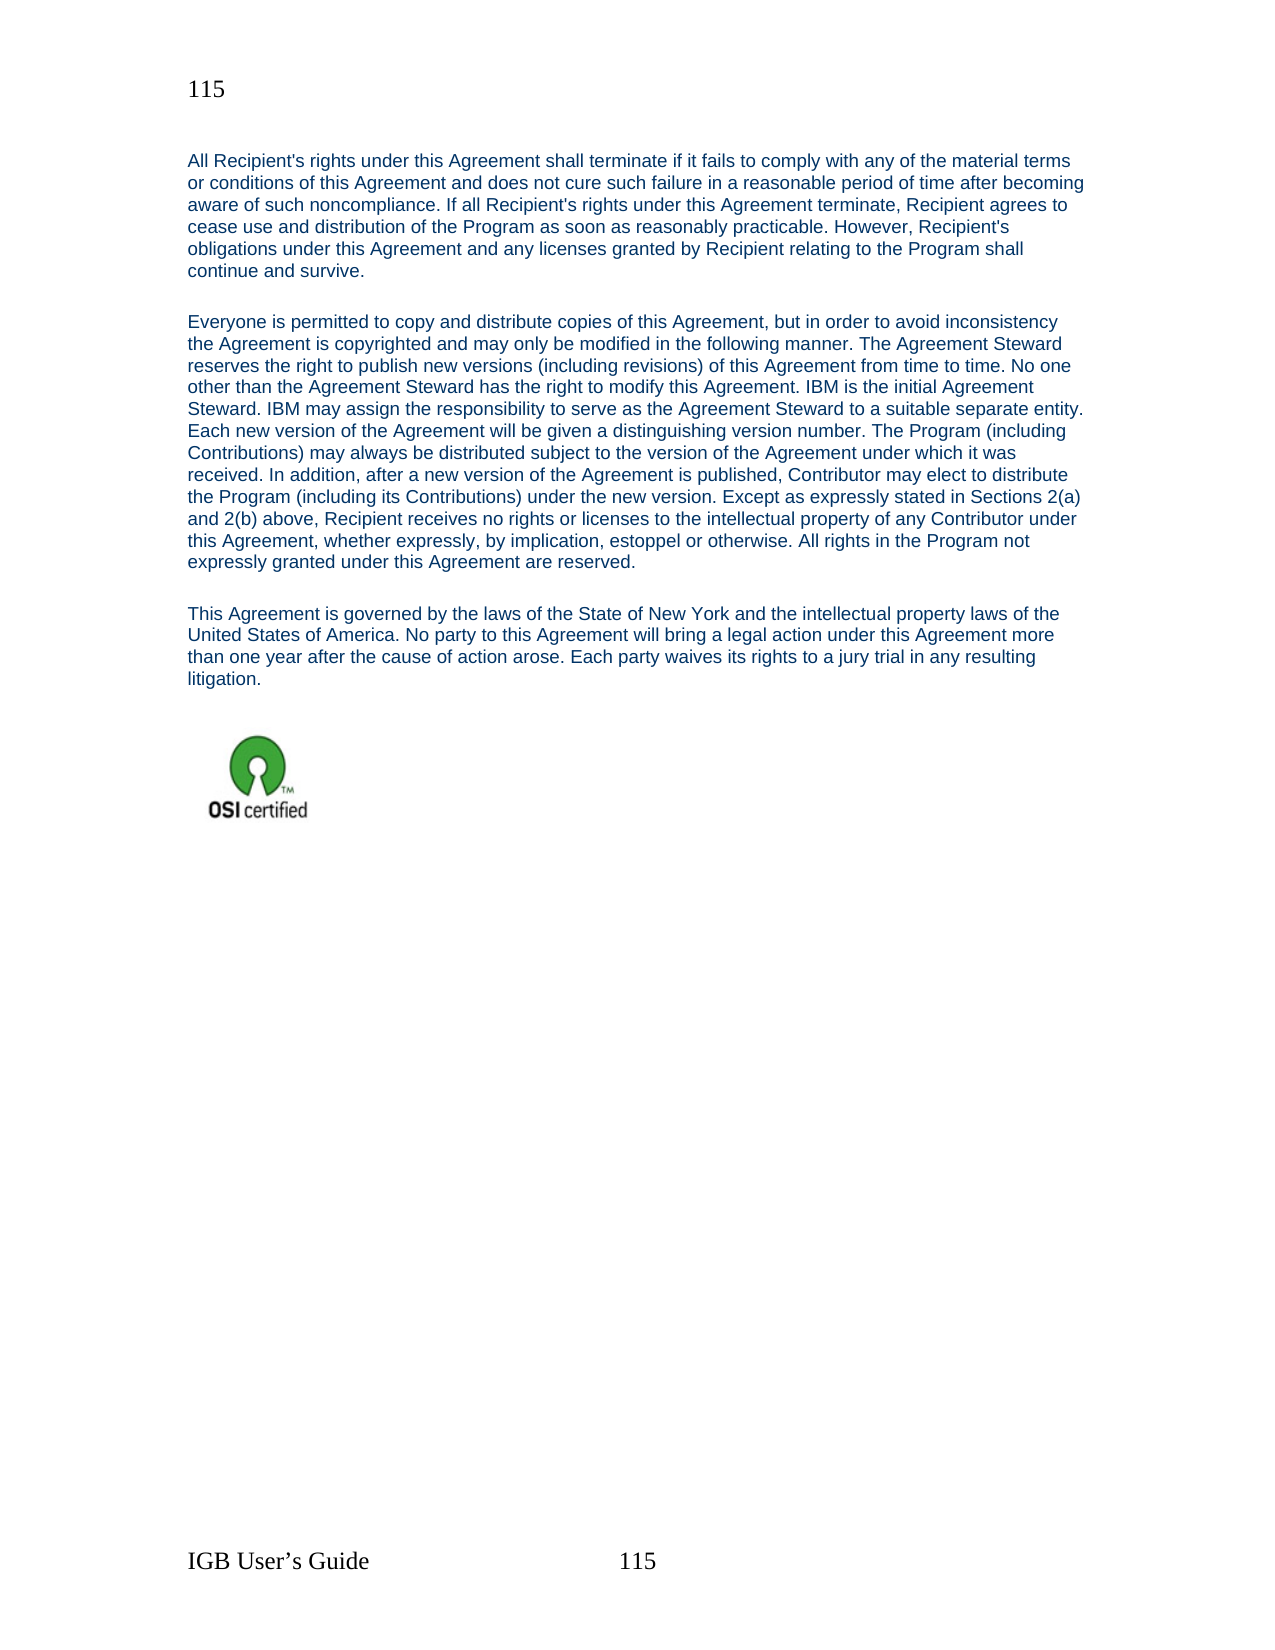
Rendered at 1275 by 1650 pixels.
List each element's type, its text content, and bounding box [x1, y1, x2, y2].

text Everyone is permitted to copy and distribute copies of this Agreement, but in order to avoid inconsistency the Agreement is copyrighted and may only be modified in the following manner. The Agreement Steward reserves the right to publish new versions (including revisions) of this Agreement from time to time. No one other than the Agreement Steward has the right to modify this Agreement. IBM is the initial Agreement Steward. IBM may assign the responsibility to serve as the Agreement Steward to a suitable separate entity. Each new version of the Agreement will be given a distinguishing version number. The Program (including Contributions) may always be distributed subject to the version of the Agreement under which it was received. In addition, after a new version of the Agreement is published, Contributor may elect to distribute the Program (including its Contributions) under the new version. Except as expressly stated in Sections 2(a) and 2(b) above, Recipient receives no rights or licenses to the intellectual property of any Contributor under this Agreement, whether expressly, by implication, estoppel or otherwise. All rights in the Program not expressly granted under this Agreement are reserved. [187, 310, 1087, 573]
text All Recipient's rights under this Agreement shall terminate if it fails to comply with any of the material terms or conditions of this Agreement and does not cure such failure in a reasonable period of time after becoming aware of such noncompliance. If all Recipient's rights under this Agreement terminate, Recipient agrees to cease use and distribution of the Program as soon as reasonably practicable. However, Recipient's obligations under this Agreement and any licenses granted by Recipient relating to the Program shall continue and survive. [187, 150, 1087, 281]
text This Agreement is governed by the laws of the State of New York and the intellectual property laws of the United States of America. No party to this Agreement will bring a legal action under this Agreement more than one year after the cause of action arose. Each party waives its rights to a jury trial in any resulting litigation. [187, 602, 1087, 689]
picture [204, 727, 312, 827]
